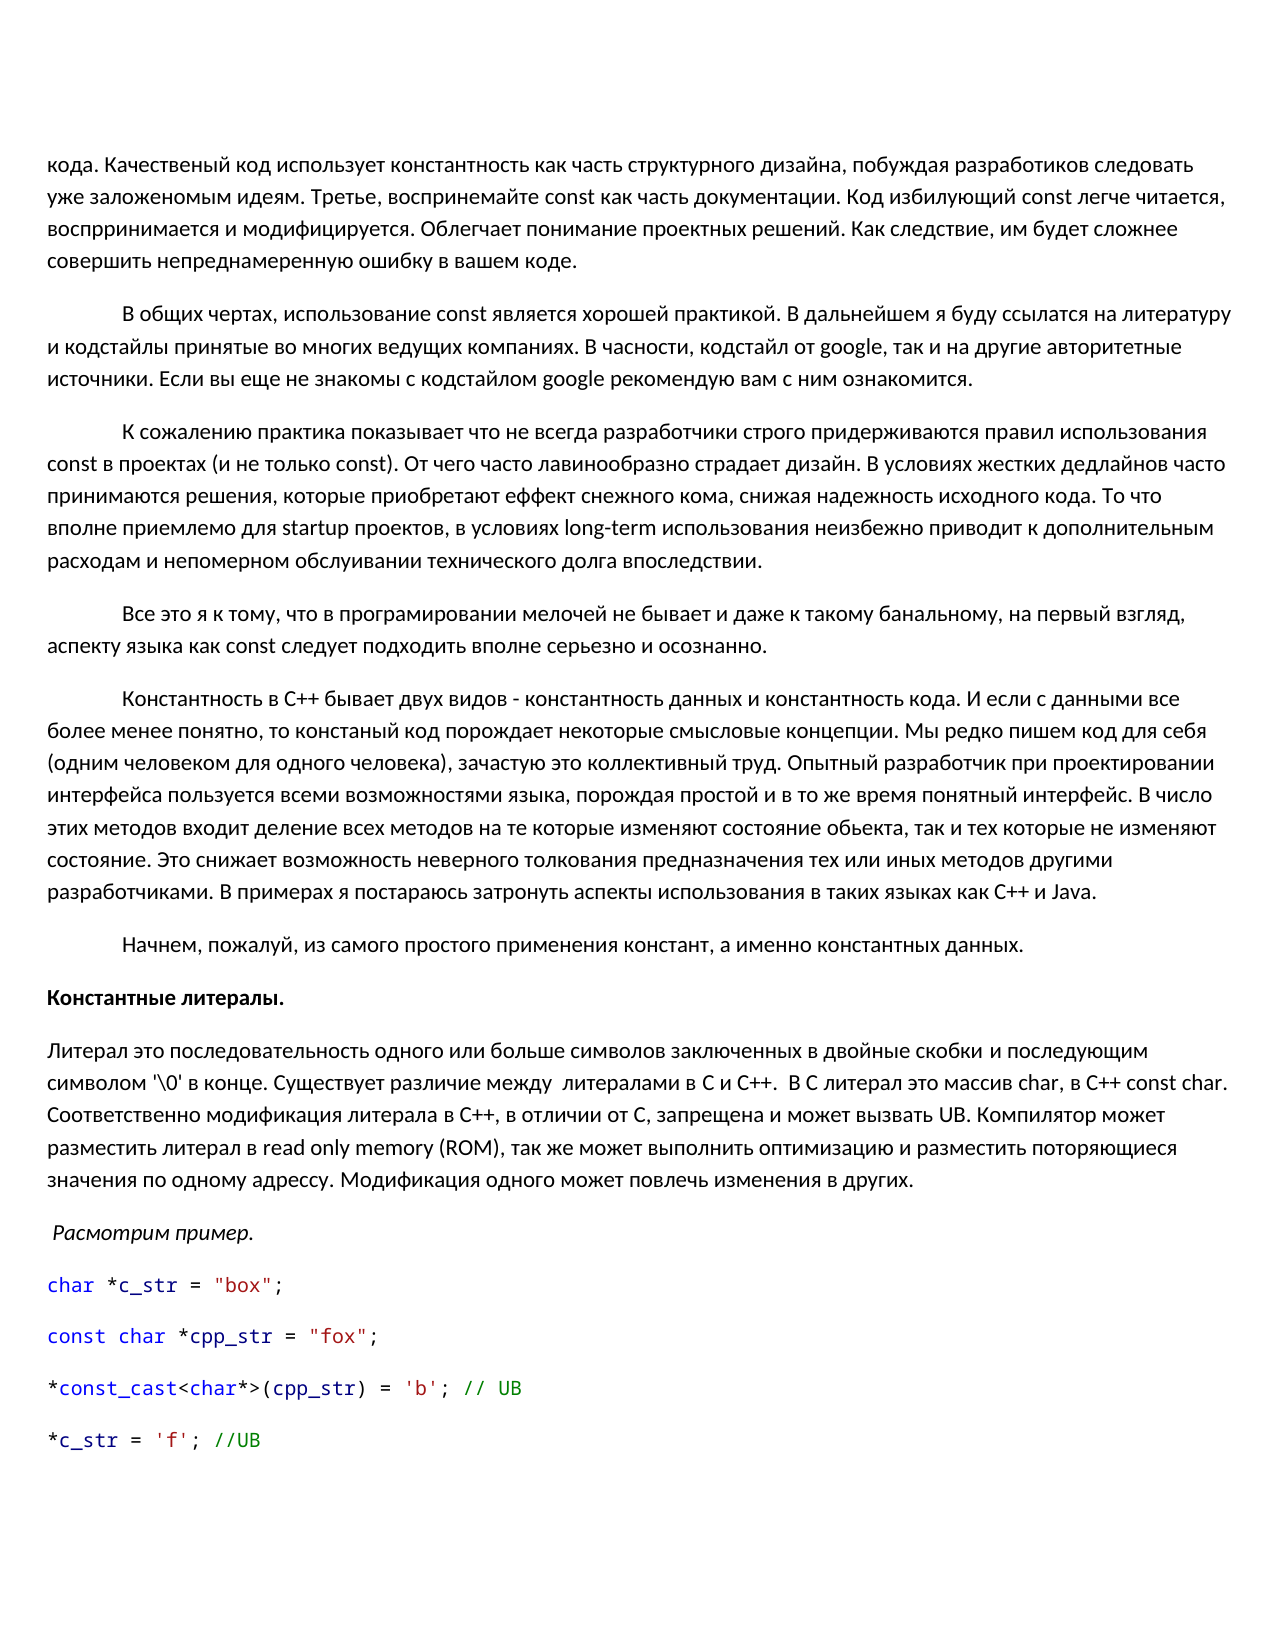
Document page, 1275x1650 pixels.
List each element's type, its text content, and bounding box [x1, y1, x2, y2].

text *c_str = 'f'; //UB [47, 1426, 1234, 1453]
text Все это я к тому, что в програмировании мелочей не бывает и даже к такому банальному, на первый взгляд, аспекту языка как const следует подходить вполне серьезно и осознанно. [47, 599, 1234, 659]
text кода. Качественый код использует константность как часть структурного дизайна, побуждая разработиков следовать уже заложеномым идеям. Третье, воспринемайте const как часть документации. Код избилующий const легче читается, воспрринимается и модифицируется. Облегчает понимание проектных решений. Как следствие, им будет сложнее совершить непреднамеренную ошибку в вашем коде. [47, 150, 1234, 274]
text const char *cpp_str = "fox"; [47, 1323, 1234, 1350]
text К сожалению практика показывает что не всегда разработчики строго придерживаются правил использования const в проектах (и не только const). От чего часто лавинообразно страдает дизайн. В условиях жестких дедлайнов часто принимаются решения, которые приобретают еффект снежного кома, снижая надежность исходного кода. То что вполне приемлемо для startup проектов, в условиях long-term использования неизбежно приводит к дополнительным расходам и непомерном обслуивании технического долга впоследствии. [47, 417, 1234, 574]
text Начнем, пожалуй, из самого простого применения констант, а именно константных данных. [47, 930, 1234, 958]
text Литерал это последовательность одного или больше символов заключенных в двойные скобки и последующим символом '\0' в конце. Существует различие между литералами в С и С++. В С литерал это массив char, в С++ const char. Соответственно модификация литерала в С++, в отличии от С, запрещена и может вызвать UB. Компилятор может разместить литерал в read only memory (ROM), так же может выполнить оптимизацию и разместить поторяющиеся значения по одному адрессу. Модификация одного может повлечь изменения в других. [47, 1036, 1234, 1193]
text char *c_str = "box"; [47, 1271, 1234, 1298]
text Константность в С++ бывает двух видов - константность данных и константность кода. И если с данными все более менее понятно, то констаный код порождает некоторые смысловые концепции. Мы редко пишем код для себя (одним человеком для одного человека), зачастую это коллективный труд. Опытный разработчик при проектировании интерфейса пользуется всеми возможностями языка, порождая простой и в то же время понятный интерфейс. В число этих методов входит деление всех методов на те которые изменяют состояние обьекта, так и тех которые не изменяют состояние. Это снижает возможность неверного толкования предназначения тех или иных методов другими разработчиками. В примерах я постараюсь затронуть аспекты использования в таких языках как С++ и Java. [47, 684, 1234, 905]
text Константные литералы. [47, 983, 1234, 1011]
text В общих чертах, использование const является хорошей практикой. В дальнейшем я буду ссылатся на литературу и кодстайлы принятые во многих ведущих компаниях. В часности, кодстайл от google, так и на другие авторитетные источники. Если вы еще не знакомы с кодстайлом google рекомендую вам с ним ознакомится. [47, 299, 1234, 392]
text *const_cast<char*>(cpp_str) = 'b'; // UB [47, 1374, 1234, 1401]
text Расмотрим пример. [47, 1218, 1234, 1246]
